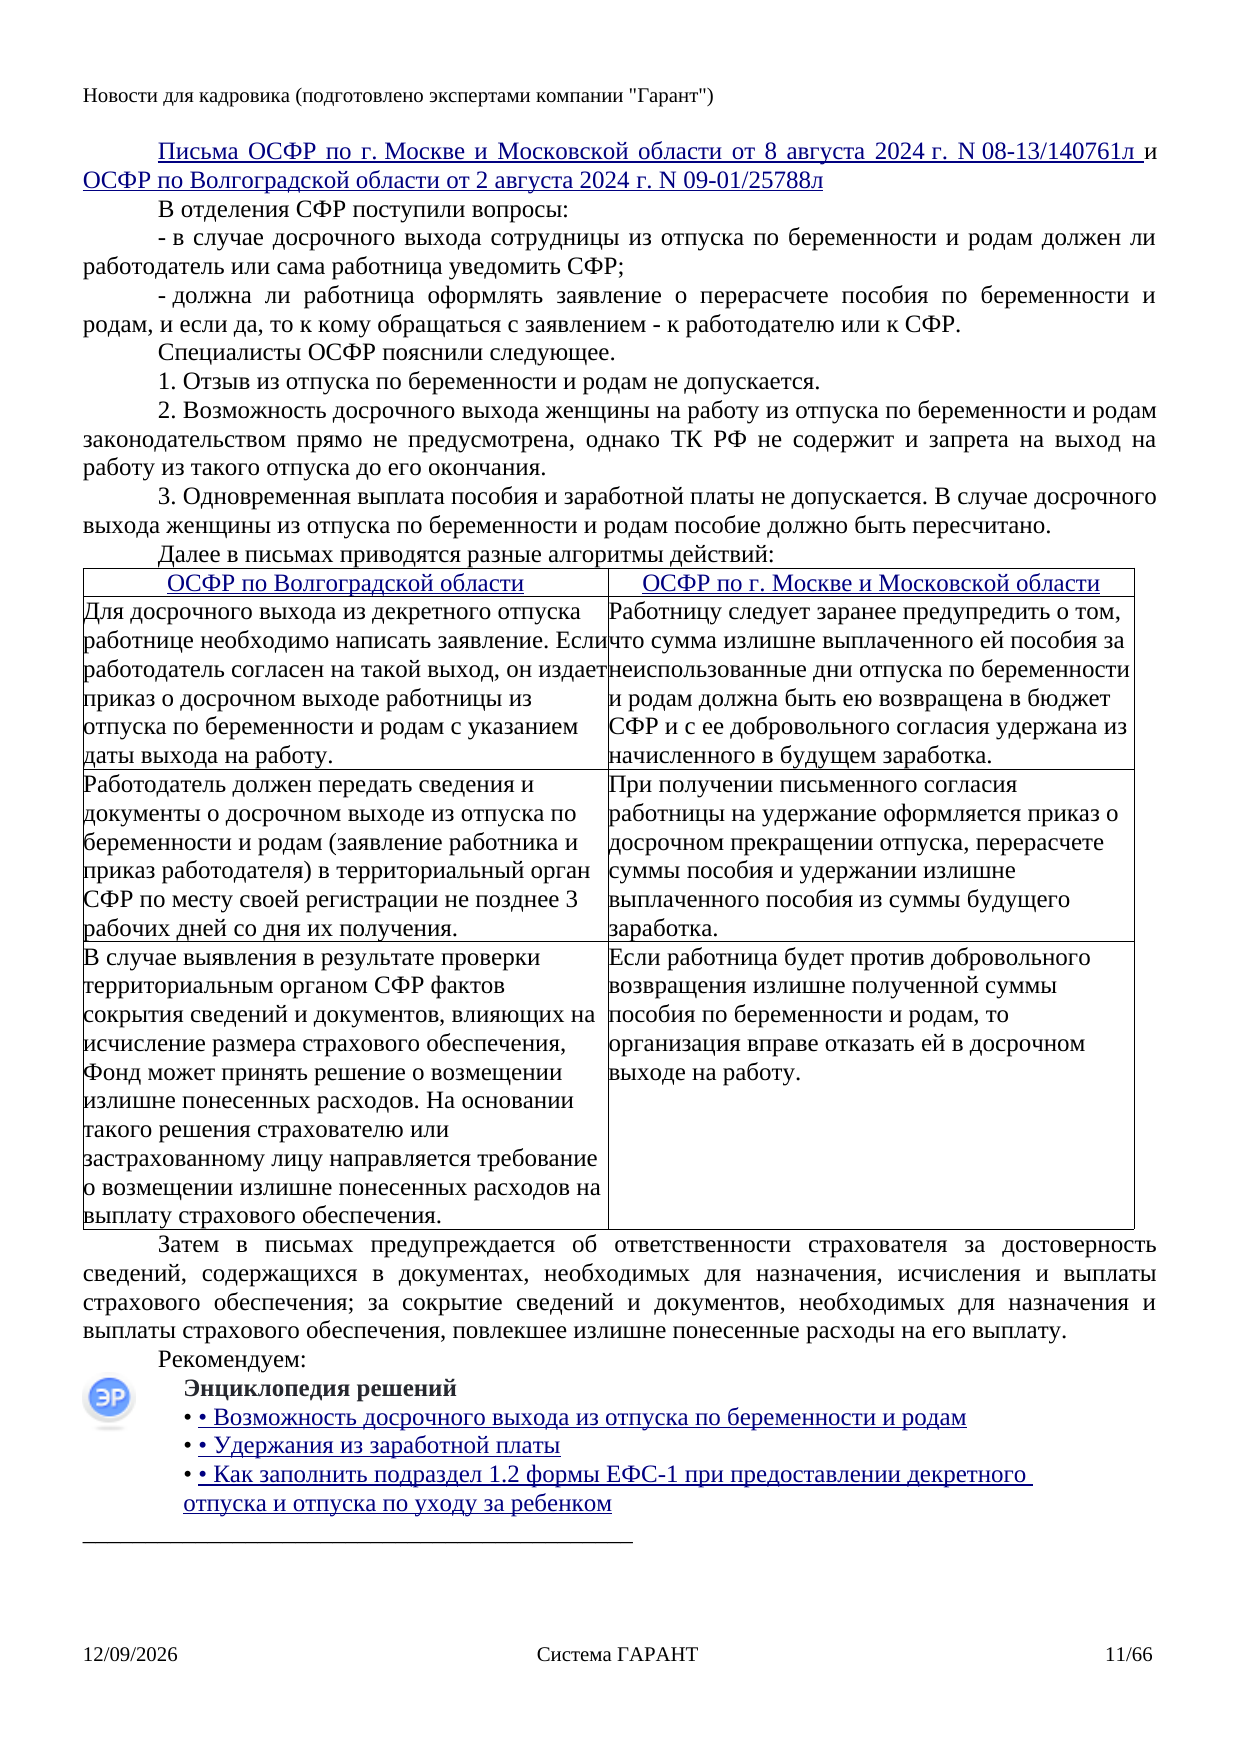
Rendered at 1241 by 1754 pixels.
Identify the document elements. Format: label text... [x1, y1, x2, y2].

table_cell Если работница будет против добровольного возвращения излишне полученной суммы пособия по беременности и родам, то организация вправе отказать ей в досрочном выходе на работу. [609, 942, 1134, 1229]
table_cell Работницу следует заранее предупредить о том, что сумма излишне выплаченного ей пособия за неиспользованные дни отпуска по беременности и родам должна быть ею возвращена в бюджет СФР и с ее добровольного согласия удержана из начисленного в будущем заработка. [609, 597, 1134, 769]
text Рекомендуем: [83, 1344, 1157, 1373]
table_cell При получении письменного согласия работницы на удержание оформляется приказ о досрочном прекращении отпуска, перерасчете суммы пособия и удержании излишне выплаченного пособия из суммы будущего заработка. [609, 770, 1134, 941]
text ____________________________________________ [83, 1517, 1157, 1546]
table_cell В случае выявления в результате проверки территориальным органом СФР фактов сокрытия сведений и документов, влияющих на исчисление размера страхового обеспечения, Фонд может принять решение о возмещении излишне понесенных расходов. На основании такого решения страхователю или застрахованному лицу направляется требование о возмещении излишне понесенных расходов на выплату страхового обеспечения. [84, 942, 608, 1229]
table_cell Работодатель должен передать сведения и документы о досрочном выходе из отпуска по беременности и родам (заявление работника и приказ работодателя) в территориальный орган СФР по месту своей регистрации не позднее 3 рабочих дней со дня их получения. [84, 770, 608, 941]
table_cell Для досрочного выхода из декретного отпуска работнице необходимо написать заявление. Если работодатель согласен на такой выход, он издает приказ о досрочном выходе работницы из отпуска по беременности и родам с указанием даты выхода на работу. [84, 597, 608, 769]
table_header ОСФР по г. Москве и Московской области [609, 569, 1134, 596]
text 2. Возможность досрочного выхода женщины на работу из отпуска по беременности и родам законодательством прямо не предусмотрена, однако ТК РФ не содержит и запрета на выход на работу из такого отпуска до его окончания. [83, 395, 1157, 481]
table_header ОСФР по Волгоградской области [84, 569, 608, 596]
text 1. Отзыв из отпуска по беременности и родам не допускается. [83, 366, 1157, 395]
text Письма ОСФР по г. Москве и Московской области от 8 августа 2024 г. N 08-13/140761л и ОСФР по Волгоградской области от 2 августа 2024 г. N 09-01/25788л [83, 136, 1157, 194]
table_header Энциклопедия решений • • Возможность досрочного выхода из отпуска по беременности и родам • • Удержания из заработной платы • • Как заполнить подраздел 1.2 формы ЕФС-1 при предоставлении декретного отпуска и отпуска по уходу за ребенком [183, 1373, 1104, 1517]
text - должна ли работница оформлять заявление о перерасчете пособия по беременности и родам, и если да, то к кому обращаться с заявлением - к работодателю или к СФР. [83, 280, 1157, 337]
text Далее в письмах приводятся разные алгоритмы действий: [83, 539, 1157, 567]
text - в случае досрочного выхода сотрудницы из отпуска по беременности и родам должен ли работодатель или сама работница уведомить СФР; [83, 222, 1157, 280]
table_header [83, 1373, 183, 1517]
text 3. Одновременная выплата пособия и заработной платы не допускается. В случае досрочного выхода женщины из отпуска по беременности и родам пособие должно быть пересчитано. [83, 481, 1157, 539]
text Специалисты ОСФР пояснили следующее. [83, 337, 1157, 366]
picture [82, 1372, 136, 1432]
text В отделения СФР поступили вопросы: [83, 194, 1157, 222]
text Затем в письмах предупреждается об ответственности страхователя за достоверность сведений, содержащихся в документах, необходимых для назначения, исчисления и выплаты страхового обеспечения; за сокрытие сведений и документов, необходимых для назначения и выплаты страхового обеспечения, повлекшее излишне понесенные расходы на его выплату. [83, 1229, 1157, 1344]
